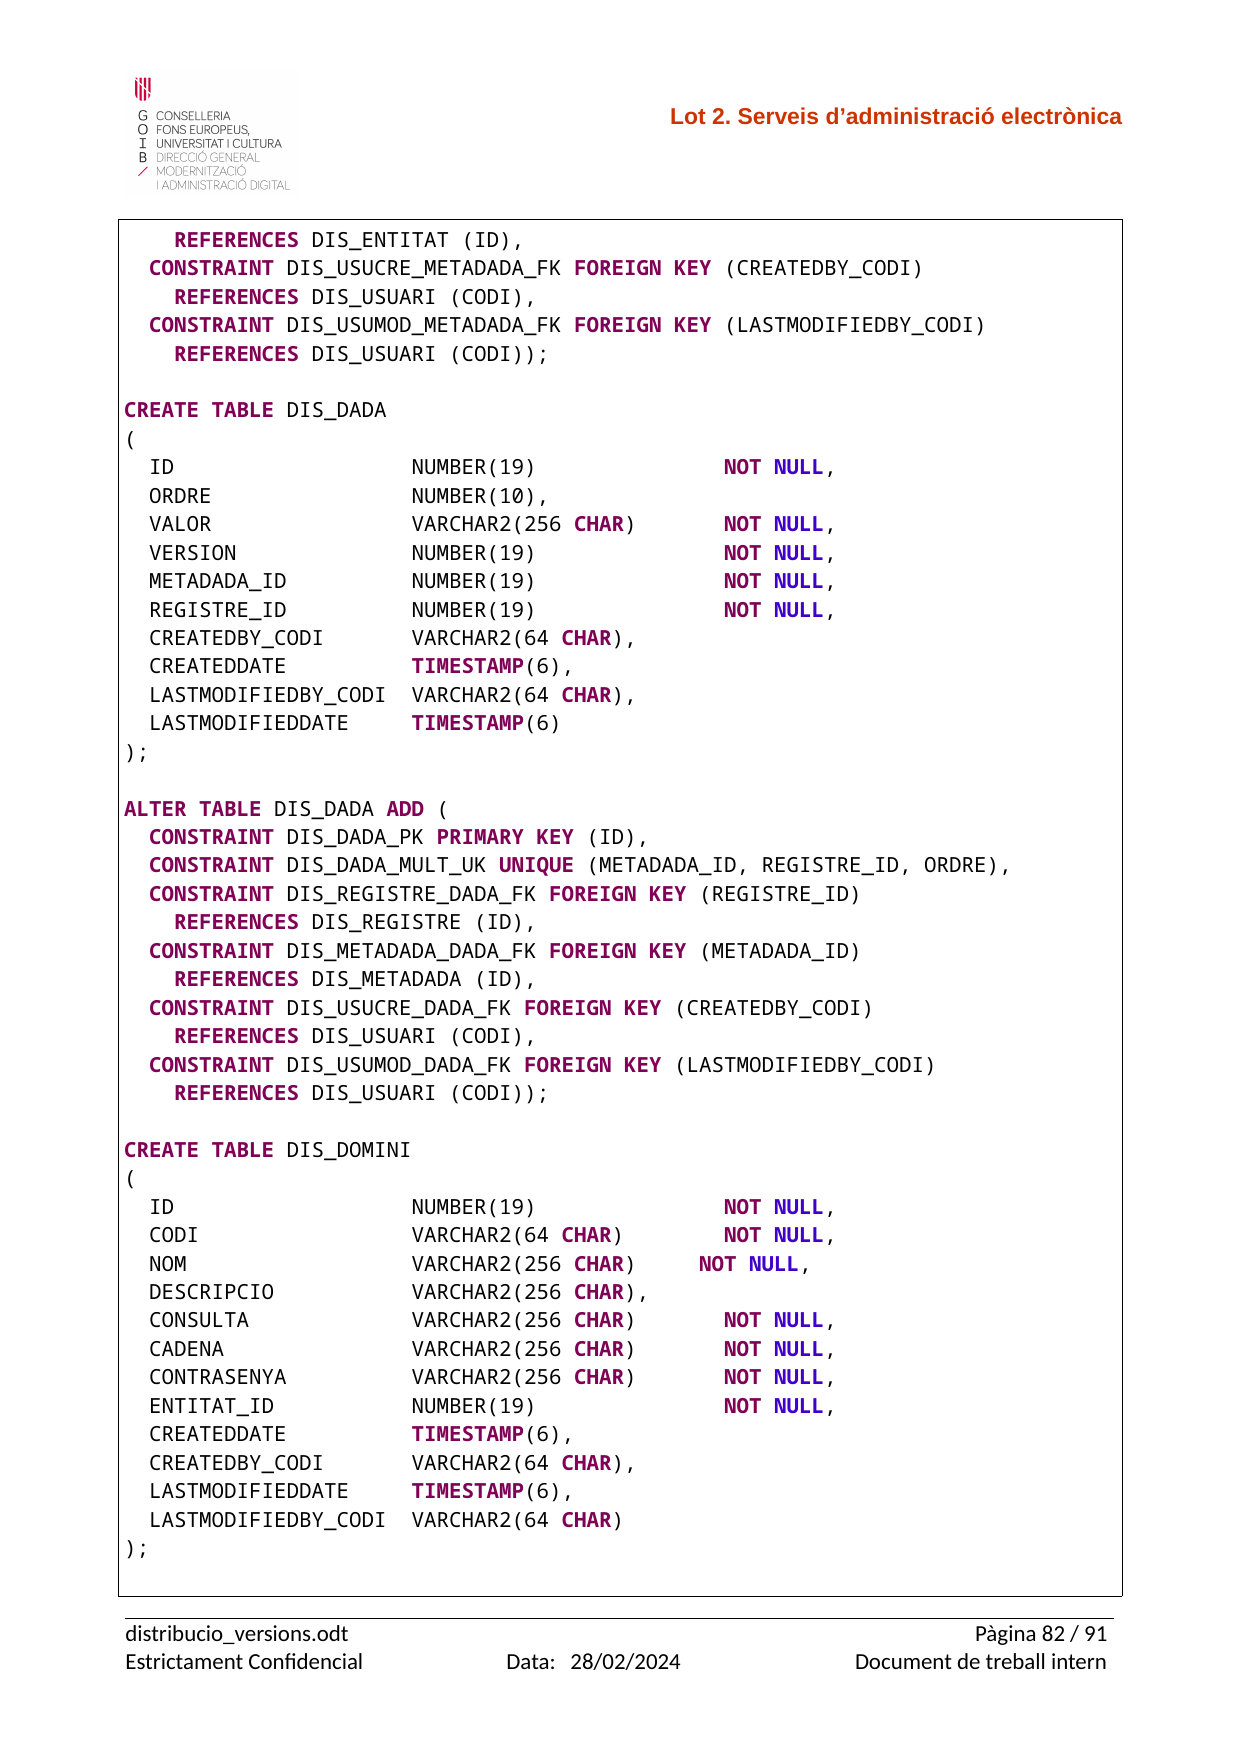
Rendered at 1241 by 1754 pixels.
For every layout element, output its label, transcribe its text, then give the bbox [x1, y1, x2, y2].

picture [126, 70, 299, 197]
table_header REFERENCES DIS_ENTITAT (ID), CONSTRAINT DIS_USUCRE_METADADA_FK FOREIGN KEY (CREATEDBY_CODI) REFERENCES DIS_USUARI (CODI), CONSTRAINT DIS_USUMOD_METADADA_FK FOREIGN KEY (LASTMODIFIEDBY_CODI) REFERENCES DIS_USUARI (CODI)); CREATE TABLE DIS_DADA ( ID NUMBER(19) NOT NULL, ORDRE NUMBER(10), VALOR VARCHAR2(256 CHAR) NOT NULL, VERSION NUMBER(19) NOT NULL, METADADA_ID NUMBER(19) NOT NULL, REGISTRE_ID NUMBER(19) NOT NULL, CREATEDBY_CODI VARCHAR2(64 CHAR), CREATEDDATE TIMESTAMP(6), LASTMODIFIEDBY_CODI VARCHAR2(64 CHAR), LASTMODIFIEDDATE TIMESTAMP(6) ); ALTER TABLE DIS_DADA ADD ( CONSTRAINT DIS_DADA_PK PRIMARY KEY (ID), CONSTRAINT DIS_DADA_MULT_UK UNIQUE (METADADA_ID, REGISTRE_ID, ORDRE), CONSTRAINT DIS_REGISTRE_DADA_FK FOREIGN KEY (REGISTRE_ID) REFERENCES DIS_REGISTRE (ID), CONSTRAINT DIS_METADADA_DADA_FK FOREIGN KEY (METADADA_ID) REFERENCES DIS_METADADA (ID), CONSTRAINT DIS_USUCRE_DADA_FK FOREIGN KEY (CREATEDBY_CODI) REFERENCES DIS_USUARI (CODI), CONSTRAINT DIS_USUMOD_DADA_FK FOREIGN KEY (LASTMODIFIEDBY_CODI) REFERENCES DIS_USUARI (CODI)); CREATE TABLE DIS_DOMINI ( ID NUMBER(19) NOT NULL, CODI VARCHAR2(64 CHAR) NOT NULL, NOM VARCHAR2(256 CHAR) NOT NULL, DESCRIPCIO VARCHAR2(256 CHAR), CONSULTA VARCHAR2(256 CHAR) NOT NULL, CADENA VARCHAR2(256 CHAR) NOT NULL, CONTRASENYA VARCHAR2(256 CHAR) NOT NULL, ENTITAT_ID NUMBER(19) NOT NULL, CREATEDDATE TIMESTAMP(6), CREATEDBY_CODI VARCHAR2(64 CHAR), LASTMODIFIEDDATE TIMESTAMP(6), LASTMODIFIEDBY_CODI VARCHAR2(64 CHAR) ); [119, 220, 1122, 1596]
